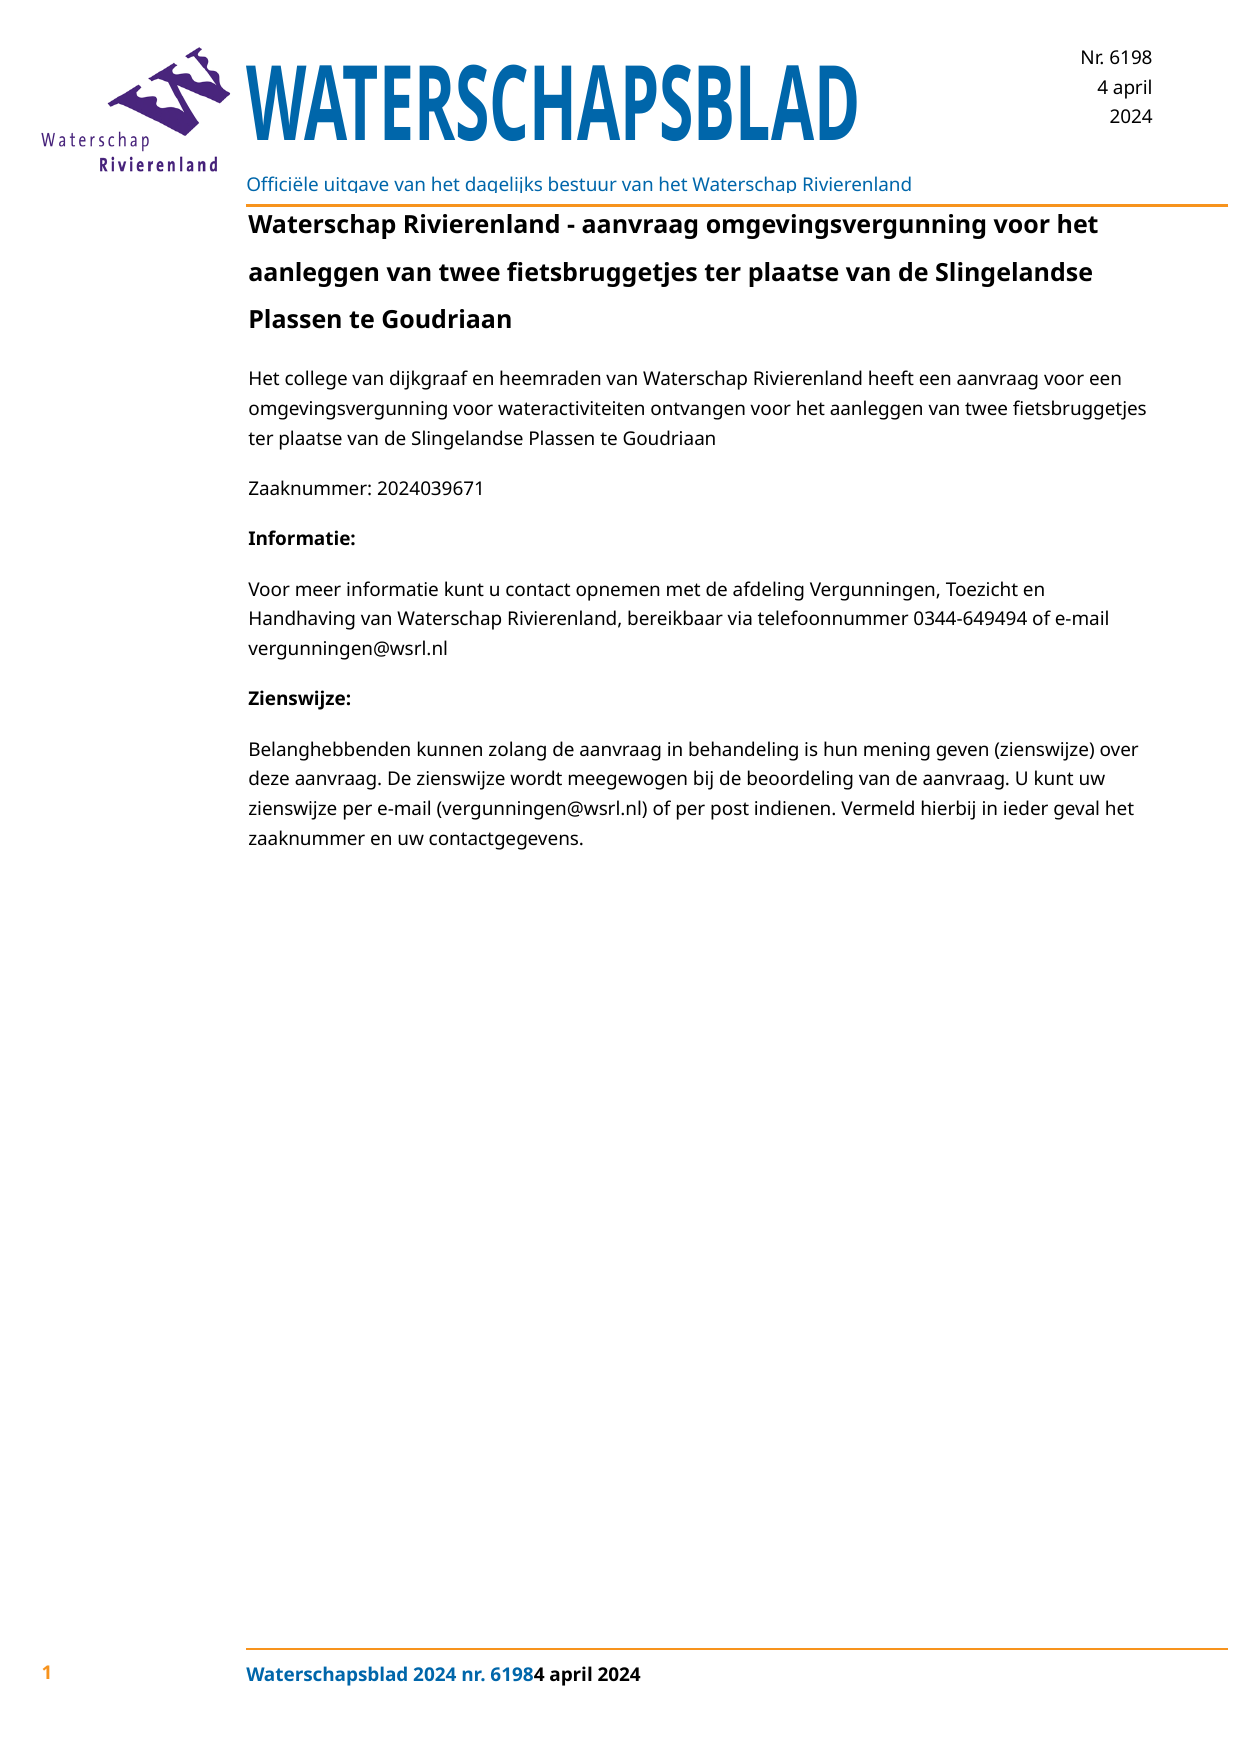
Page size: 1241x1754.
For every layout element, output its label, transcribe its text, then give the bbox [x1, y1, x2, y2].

text Waterschap Rivierenland - aanvraag omgevingsvergunning voor het aanleggen van twee fietsbruggetjes ter plaatse van de Slingelandse Plassen te Goudriaan [248, 207, 1152, 336]
text Zienswijze: [248, 686, 1152, 711]
text Belanghebbenden kunnen zolang de aanvraag in behandeling is hun mening geven (zienswijze) over deze aanvraag. De zienswijze wordt meegewogen bij de beoordeling van de aanvraag. U kunt uw zienswijze per e-mail (vergunningen@wsrl.nl) of per post indienen. Vermeld hierbij in ieder geval het zaaknummer en uw contactgegevens. [248, 736, 1152, 850]
text Zaaknummer: 2024039671 [248, 475, 1152, 501]
text Het college van dijkgraaf en heemraden van Waterschap Rivierenland heeft een aanvraag voor een omgevingsvergunning voor wateractiviteiten ontvangen voor het aanleggen van twee fietsbruggetjes ter plaatse van de Slingelandse Plassen te Goudriaan [248, 366, 1152, 450]
picture [41, 47, 231, 172]
text Informatie: [248, 526, 1152, 551]
text Voor meer informatie kunt u contact opnemen met de afdeling Vergunningen, Toezicht en Handhaving van Waterschap Rivierenland, bereikbaar via telefoonnummer 0344-649494 of e-mail vergunningen@wsrl.nl [248, 576, 1152, 661]
